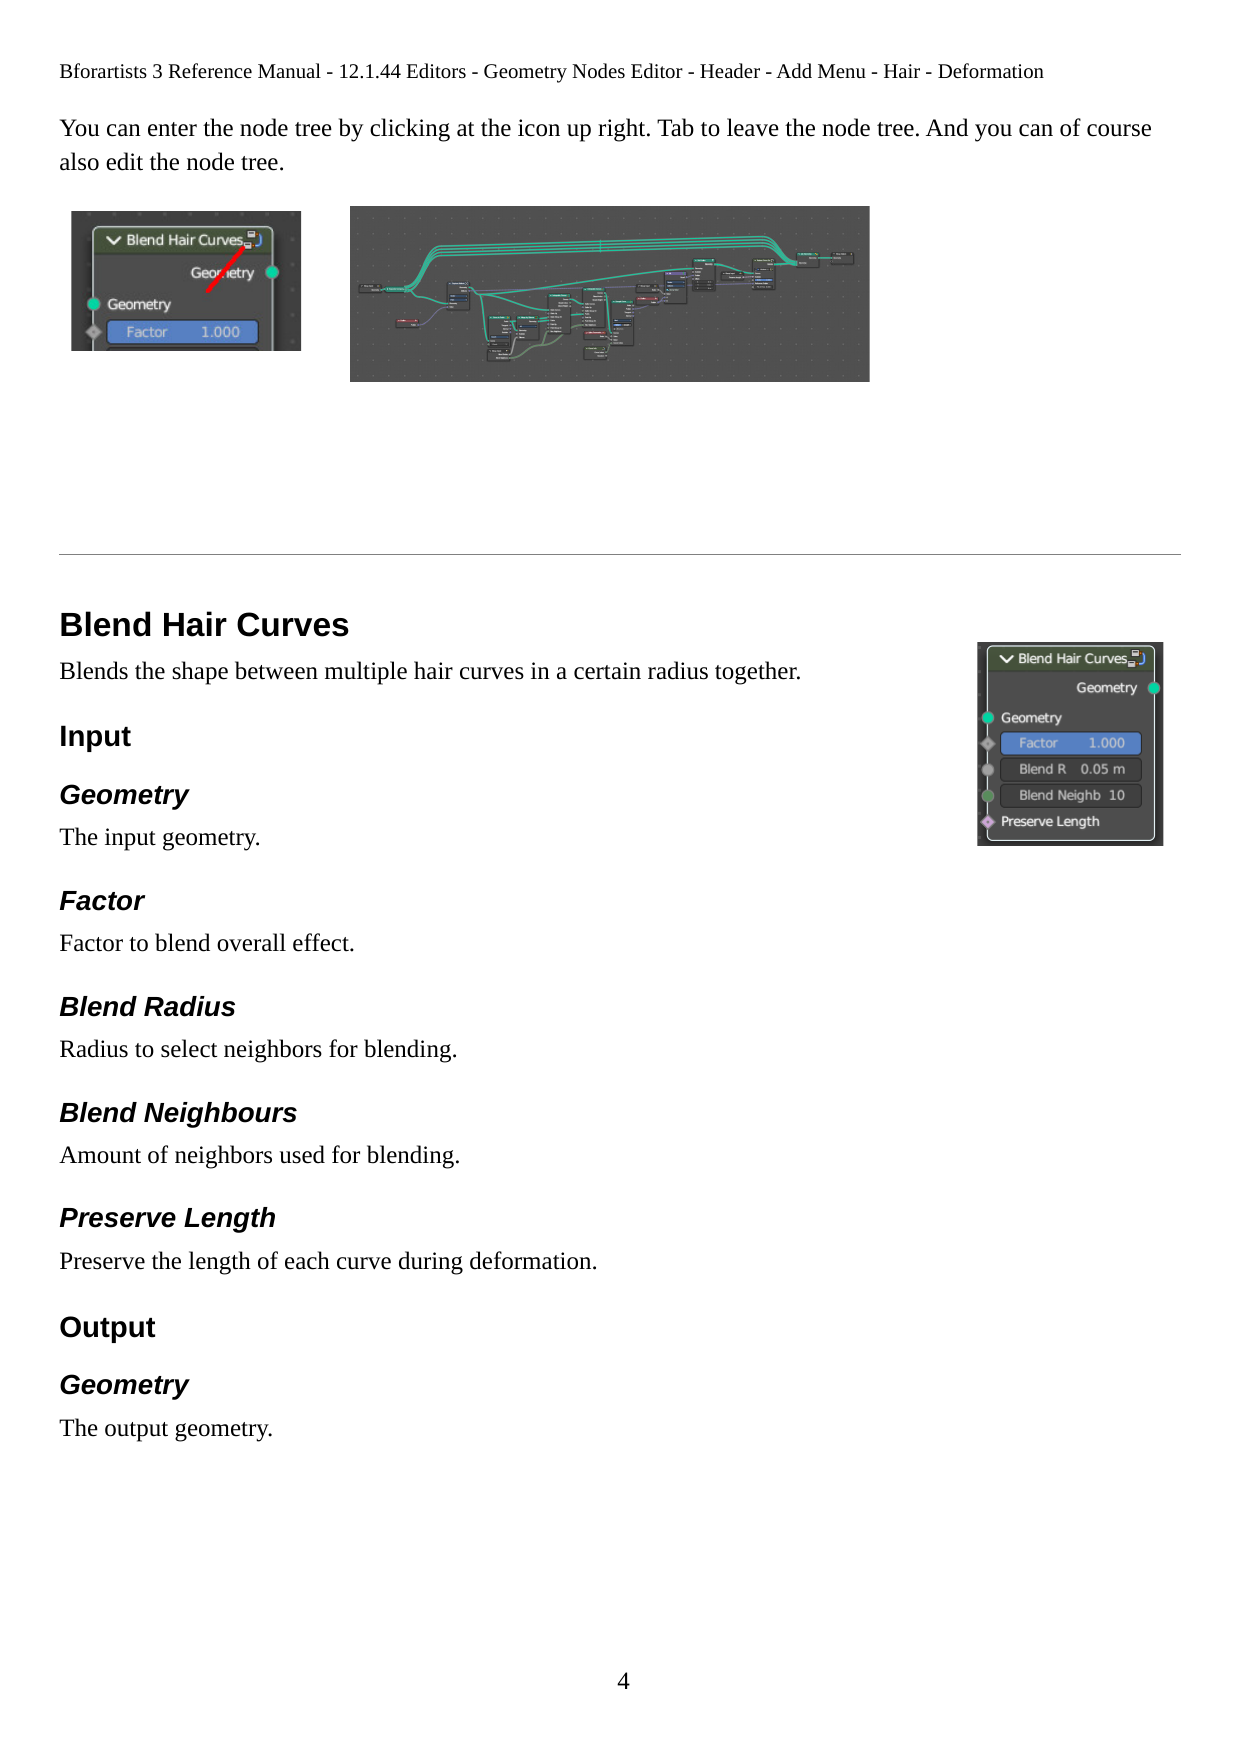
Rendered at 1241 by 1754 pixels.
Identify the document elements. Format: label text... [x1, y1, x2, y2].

picture [977, 642, 1164, 846]
subtitle [1164, 719, 1181, 753]
subtitle Geometry [59, 1369, 1181, 1401]
text The input geometry. [59, 822, 1181, 851]
subtitle Blend Hair Curves [59, 604, 1181, 643]
text Factor to blend overall effect. [59, 928, 1181, 957]
text The output geometry. [59, 1413, 1181, 1442]
picture [350, 206, 870, 382]
text You can enter the node tree by clicking at the icon up right. Tab to leave the node tree. And you can of course also edit the node tree. [59, 113, 1181, 176]
text Blends the shape between multiple hair curves in a certain radius together. [59, 656, 977, 684]
subtitle [1164, 778, 1181, 810]
text Radius to select neighbors for blending. [59, 1034, 1181, 1063]
text Preserve the length of each curve during deformation. [59, 1246, 1181, 1275]
picture [71, 211, 302, 351]
subtitle Blend Radius [59, 990, 1181, 1022]
subtitle Factor [59, 884, 1181, 916]
subtitle Preserve Length [59, 1202, 1181, 1234]
subtitle Blend Neighbours [59, 1096, 1181, 1128]
text Amount of neighbors used for blending. [59, 1140, 1181, 1169]
subtitle Geometry [59, 778, 977, 810]
subtitle Input [59, 719, 977, 753]
subtitle Output [59, 1310, 1181, 1344]
